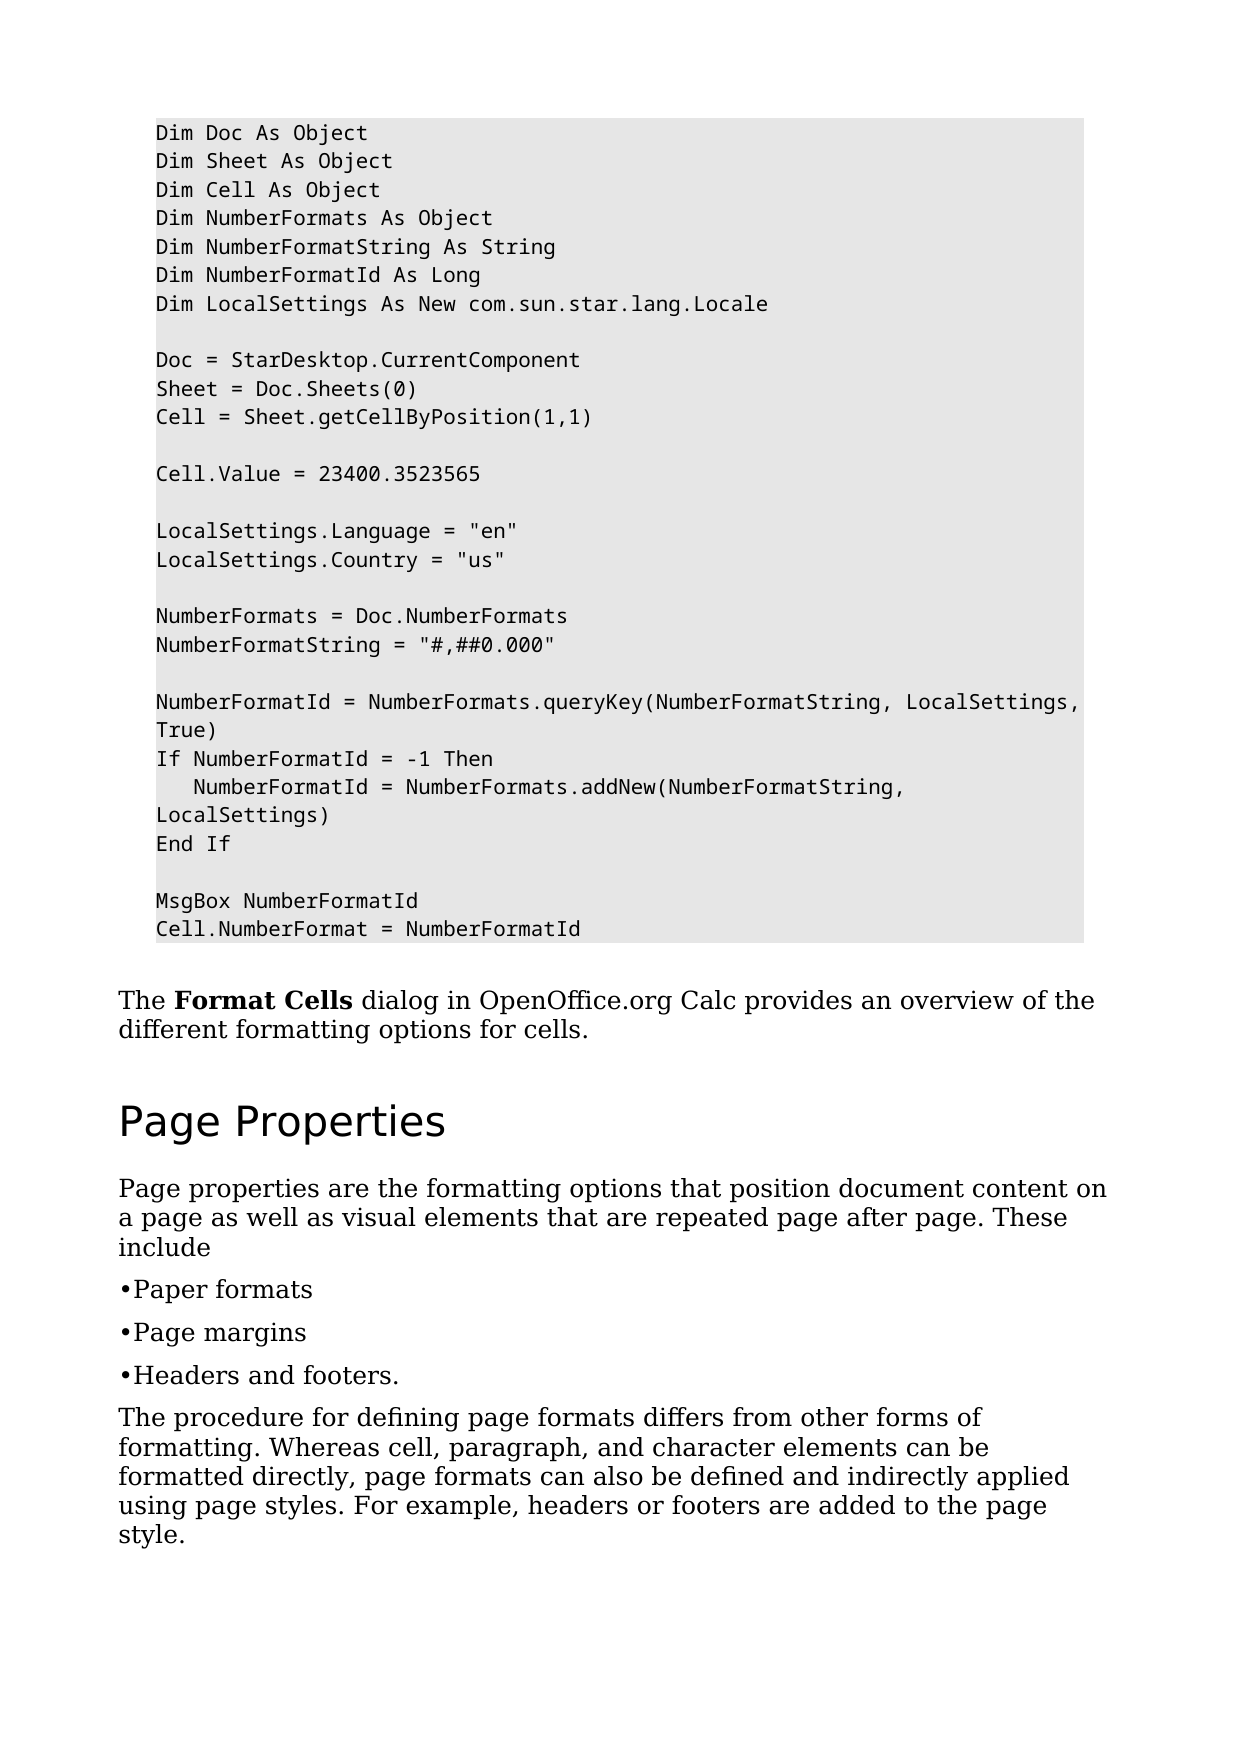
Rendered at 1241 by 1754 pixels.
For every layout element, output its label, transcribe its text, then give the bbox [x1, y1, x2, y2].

list Headers and footers. [118, 1361, 1122, 1390]
text The procedure for defining page formats differs from other forms of formatting. Whereas cell, paragraph, and character elements can be formatted directly, page formats can also be defined and indirectly applied using page styles. For example, headers or footers are added to the page style. [118, 1404, 1122, 1549]
text Dim Doc As Object Dim Sheet As Object Dim Cell As Object Dim NumberFormats As Object Dim NumberFormatString As String Dim NumberFormatId As Long Dim LocalSettings As New com.sun.star.lang.Locale Doc = StarDesktop.CurrentComponent Sheet = Doc.Sheets(0) Cell = Sheet.getCellByPosition(1,1) Cell.Value = 23400.3523565 LocalSettings.Language = "en" LocalSettings.Country = "us" NumberFormats = Doc.NumberFormats NumberFormatString = "#,##0.000" NumberFormatId = NumberFormats.queryKey(NumberFormatString, LocalSettings, True) If NumberFormatId = -1 Then NumberFormatId = NumberFormats.addNew(NumberFormatString, LocalSettings) End If MsgBox NumberFormatId Cell.NumberFormat = NumberFormatId [156, 118, 1084, 943]
text Page properties are the formatting options that position document content on a page as well as visual elements that are repeated page after page. These include [118, 1174, 1122, 1262]
text The Format Cells dialog in OpenOffice.org Calc provides an overview of the different formatting options for cells. [118, 986, 1122, 1045]
subtitle Page Properties [118, 1097, 1122, 1146]
list Paper formats [118, 1276, 1122, 1305]
list Page margins [118, 1318, 1122, 1347]
